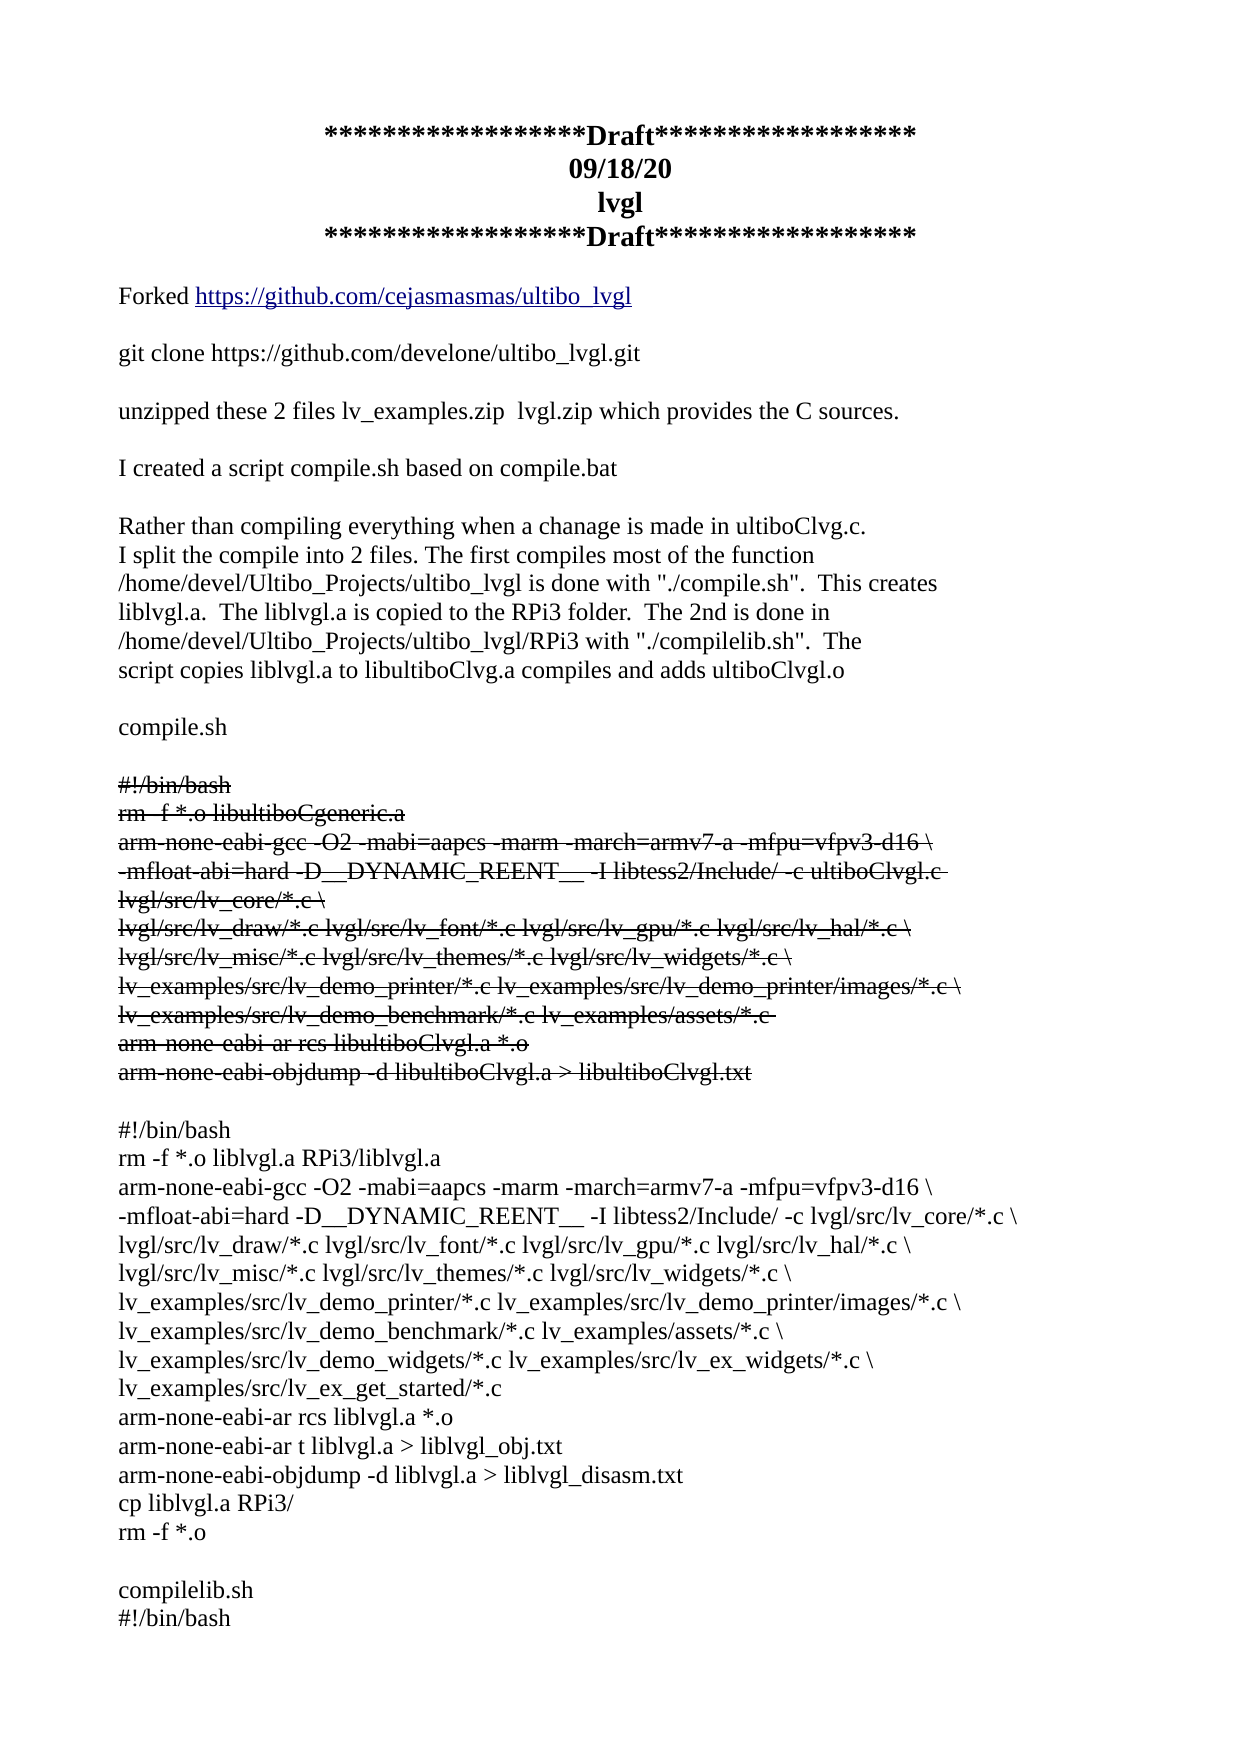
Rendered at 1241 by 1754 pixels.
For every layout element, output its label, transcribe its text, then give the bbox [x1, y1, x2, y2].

text arm-none-eabi-gcc -O2 -mabi=aapcs -marm -march=armv7-a -mfpu=vfpv3-d16 \ [118, 827, 1122, 856]
text I split the compile into 2 files. The first compiles most of the function [118, 540, 1122, 568]
text Rather than compiling everything when a chanage is made in ultiboClvg.c. [118, 511, 1122, 540]
text #!/bin/bash [118, 1603, 1122, 1632]
text I created a script compile.sh based on compile.bat [118, 453, 1122, 482]
text arm-none-eabi-ar rcs libultiboClvgl.a *.o [118, 1028, 1122, 1057]
text compilelib.sh [118, 1575, 1122, 1603]
text compile.sh [118, 712, 1122, 741]
text /home/devel/Ultibo_Projects/ultibo_lvgl/RPi3 with "./compilelib.sh". The [118, 626, 1122, 655]
text lv_examples/src/lv_demo_benchmark/*.c lv_examples/assets/*.c [118, 1000, 1122, 1028]
text #!/bin/bash [118, 770, 1122, 798]
text -mfloat-abi=hard -D__DYNAMIC_REENT__ -I libtess2/Include/ -c ultiboClvgl.c lvgl/src/lv_core/*.c \ [118, 856, 1122, 913]
text lv_examples/src/lv_ex_get_started/*.c [118, 1373, 1122, 1402]
text arm-none-eabi-ar t liblvgl.a > liblvgl_obj.txt [118, 1431, 1122, 1460]
text lvgl/src/lv_misc/*.c lvgl/src/lv_themes/*.c lvgl/src/lv_widgets/*.c \ [118, 942, 1122, 971]
text liblvgl.a. The liblvgl.a is copied to the RPi3 folder. The 2nd is done in [118, 597, 1122, 626]
text rm -f *.o [118, 1517, 1122, 1546]
text 09/18/20 [118, 152, 1122, 185]
text arm-none-eabi-objdump -d libultiboClvgl.a > libultiboClvgl.txt [118, 1057, 1122, 1086]
text unzipped these 2 files lv_examples.zip lvgl.zip which provides the C sources. [118, 396, 1122, 425]
text lvgl/src/lv_draw/*.c lvgl/src/lv_font/*.c lvgl/src/lv_gpu/*.c lvgl/src/lv_hal/*.c \ [118, 913, 1122, 942]
text lv_examples/src/lv_demo_widgets/*.c lv_examples/src/lv_ex_widgets/*.c \ [118, 1345, 1122, 1373]
text lvgl/src/lv_draw/*.c lvgl/src/lv_font/*.c lvgl/src/lv_gpu/*.c lvgl/src/lv_hal/*.c \ [118, 1230, 1122, 1258]
text rm -f *.o libultiboCgeneric.a [118, 798, 1122, 827]
text git clone https://github.com/develone/ultibo_lvgl.git [118, 338, 1122, 367]
text arm-none-eabi-objdump -d liblvgl.a > liblvgl_disasm.txt [118, 1460, 1122, 1488]
text -mfloat-abi=hard -D__DYNAMIC_REENT__ -I libtess2/Include/ -c lvgl/src/lv_core/*.c \ [118, 1201, 1122, 1230]
text cp liblvgl.a RPi3/ [118, 1488, 1122, 1517]
text /home/devel/Ultibo_Projects/ultibo_lvgl is done with "./compile.sh". This creates [118, 568, 1122, 597]
text lv_examples/src/lv_demo_printer/*.c lv_examples/src/lv_demo_printer/images/*.c \ [118, 1287, 1122, 1316]
text ******************Draft****************** [118, 118, 1122, 152]
text lv_examples/src/lv_demo_printer/*.c lv_examples/src/lv_demo_printer/images/*.c \ [118, 971, 1122, 1000]
text lv_examples/src/lv_demo_benchmark/*.c lv_examples/assets/*.c \ [118, 1316, 1122, 1345]
text Forked https://github.com/cejasmasmas/ultibo_lvgl [118, 281, 1122, 310]
text lvgl [118, 185, 1122, 219]
text rm -f *.o liblvgl.a RPi3/liblvgl.a [118, 1143, 1122, 1172]
text arm-none-eabi-ar rcs liblvgl.a *.o [118, 1402, 1122, 1431]
text #!/bin/bash [118, 1115, 1122, 1143]
text lvgl/src/lv_misc/*.c lvgl/src/lv_themes/*.c lvgl/src/lv_widgets/*.c \ [118, 1258, 1122, 1287]
text script copies liblvgl.a to libultiboClvg.a compiles and adds ultiboClvgl.o [118, 655, 1122, 683]
text ******************Draft****************** [118, 219, 1122, 252]
text arm-none-eabi-gcc -O2 -mabi=aapcs -marm -march=armv7-a -mfpu=vfpv3-d16 \ [118, 1172, 1122, 1201]
